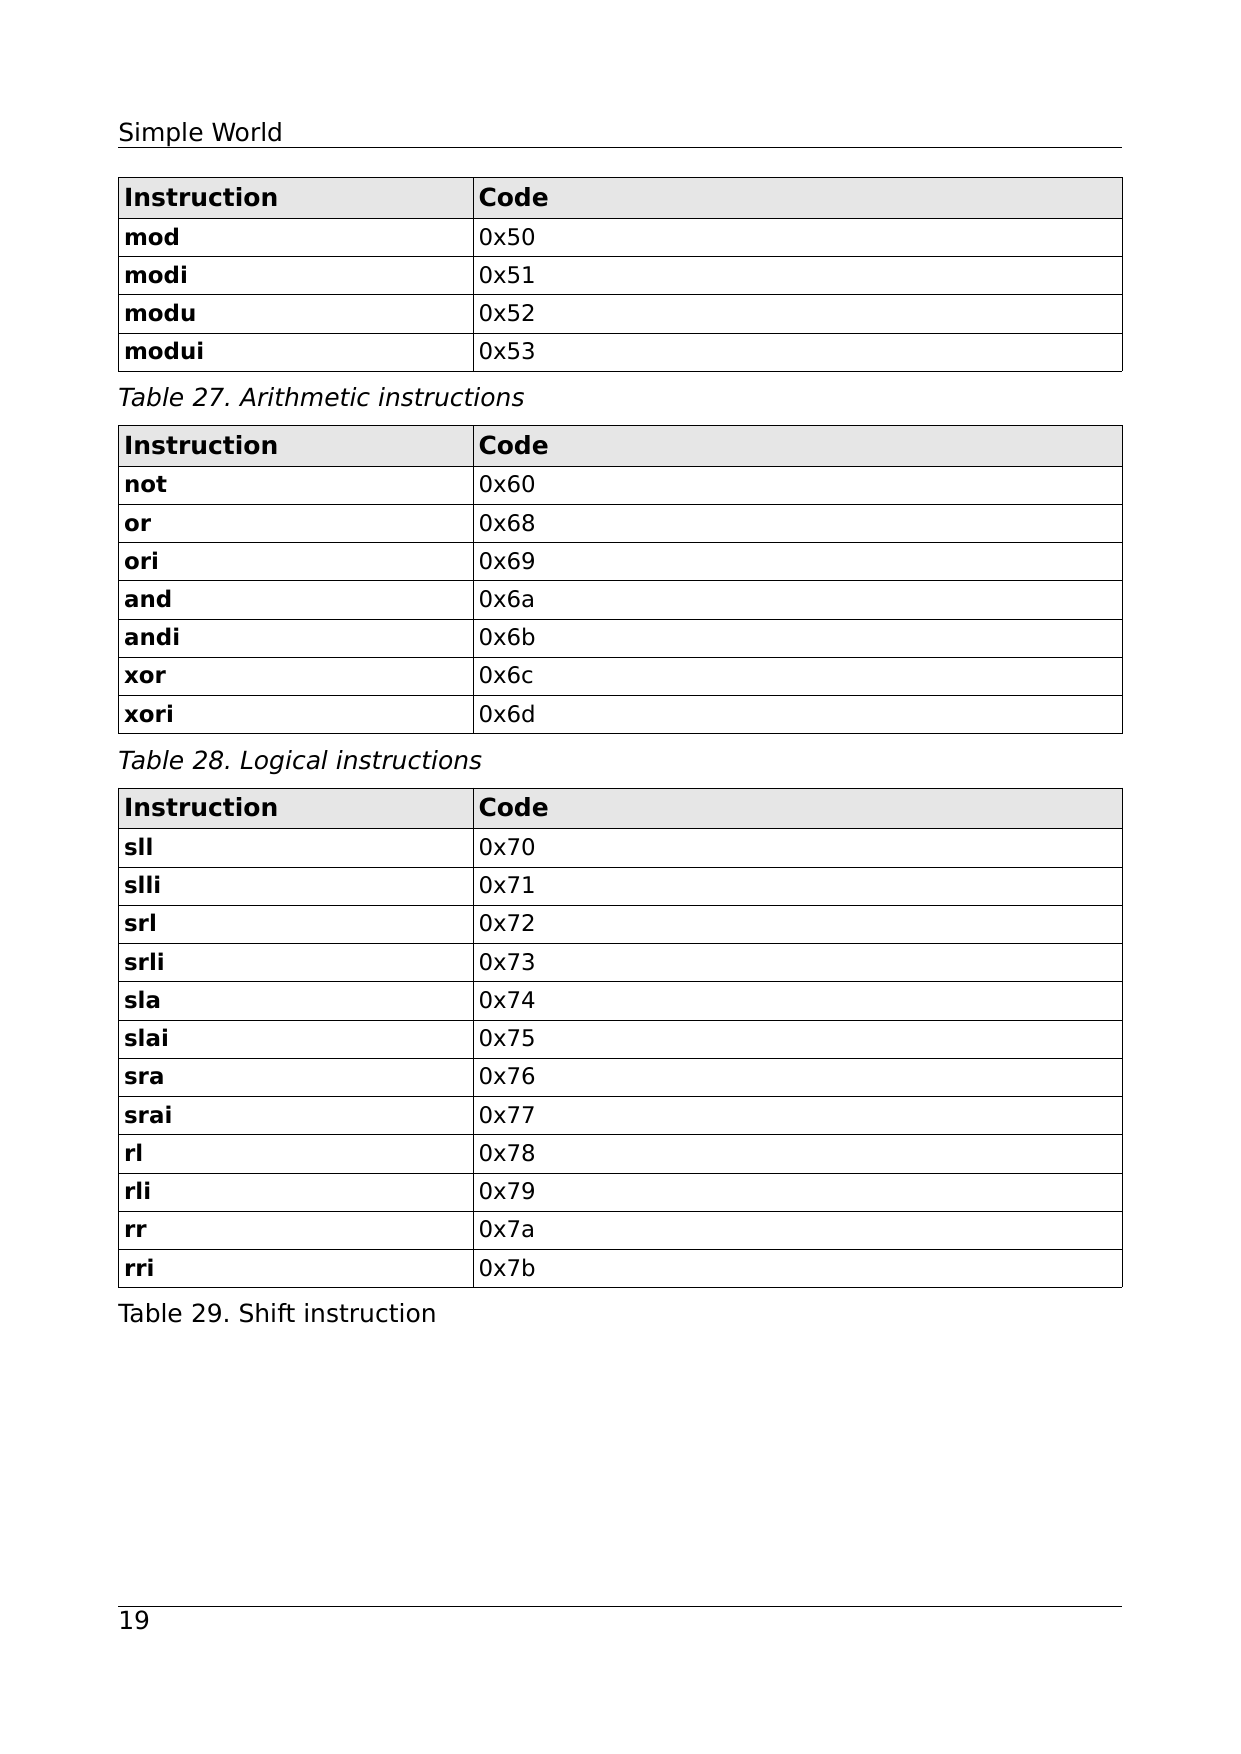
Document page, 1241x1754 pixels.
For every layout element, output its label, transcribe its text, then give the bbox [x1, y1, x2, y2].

table_cell 0x7a [474, 1212, 1122, 1249]
table_cell 0x78 [474, 1135, 1122, 1172]
table_cell 0x77 [474, 1097, 1122, 1134]
table_header Instruction [119, 426, 473, 466]
table_cell 0x6c [474, 658, 1122, 695]
table_cell 0x70 [474, 829, 1122, 867]
table_cell 0x6a [474, 581, 1122, 619]
table_cell sla [119, 982, 473, 1019]
table_cell sll [119, 829, 473, 867]
table_cell 0x7b [474, 1250, 1122, 1287]
table_cell 0x69 [474, 543, 1122, 580]
table_header Code [474, 789, 1122, 828]
table_cell srai [119, 1097, 473, 1134]
text Table 28. Logical instructions [118, 746, 1122, 775]
table_cell andi [119, 620, 473, 657]
table_cell modu [119, 295, 473, 332]
table_cell xor [119, 658, 473, 695]
table_cell 0x50 [474, 219, 1122, 256]
table_cell rr [119, 1212, 473, 1249]
table_cell and [119, 581, 473, 619]
table_cell not [119, 467, 473, 504]
text Table 29. Shift instruction [118, 1300, 1122, 1329]
table_cell 0x52 [474, 295, 1122, 332]
table_cell srl [119, 906, 473, 943]
table_cell rri [119, 1250, 473, 1287]
table_cell slli [119, 868, 473, 905]
table_cell 0x72 [474, 906, 1122, 943]
table_cell modi [119, 257, 473, 294]
table_cell srli [119, 944, 473, 981]
table_cell 0x6b [474, 620, 1122, 657]
table_header Code [474, 426, 1122, 466]
table_cell 0x68 [474, 505, 1122, 542]
table_cell ori [119, 543, 473, 580]
table_cell 0x51 [474, 257, 1122, 294]
table_cell or [119, 505, 473, 542]
table_cell 0x53 [474, 334, 1122, 371]
table_cell 0x79 [474, 1174, 1122, 1211]
table_cell xori [119, 696, 473, 733]
table_cell 0x71 [474, 868, 1122, 905]
table_cell modui [119, 334, 473, 371]
table_header Instruction [119, 178, 473, 218]
table_cell 0x6d [474, 696, 1122, 733]
table_cell 0x73 [474, 944, 1122, 981]
table_header Instruction [119, 789, 473, 828]
table_cell 0x75 [474, 1021, 1122, 1058]
table_cell sra [119, 1059, 473, 1096]
table_cell rl [119, 1135, 473, 1172]
table_cell slai [119, 1021, 473, 1058]
table_cell mod [119, 219, 473, 256]
table_cell 0x76 [474, 1059, 1122, 1096]
table_cell 0x60 [474, 467, 1122, 504]
table_cell rli [119, 1174, 473, 1211]
text Table 27. Arithmetic instructions [118, 383, 1122, 412]
table_header Code [474, 178, 1122, 218]
table_cell 0x74 [474, 982, 1122, 1019]
